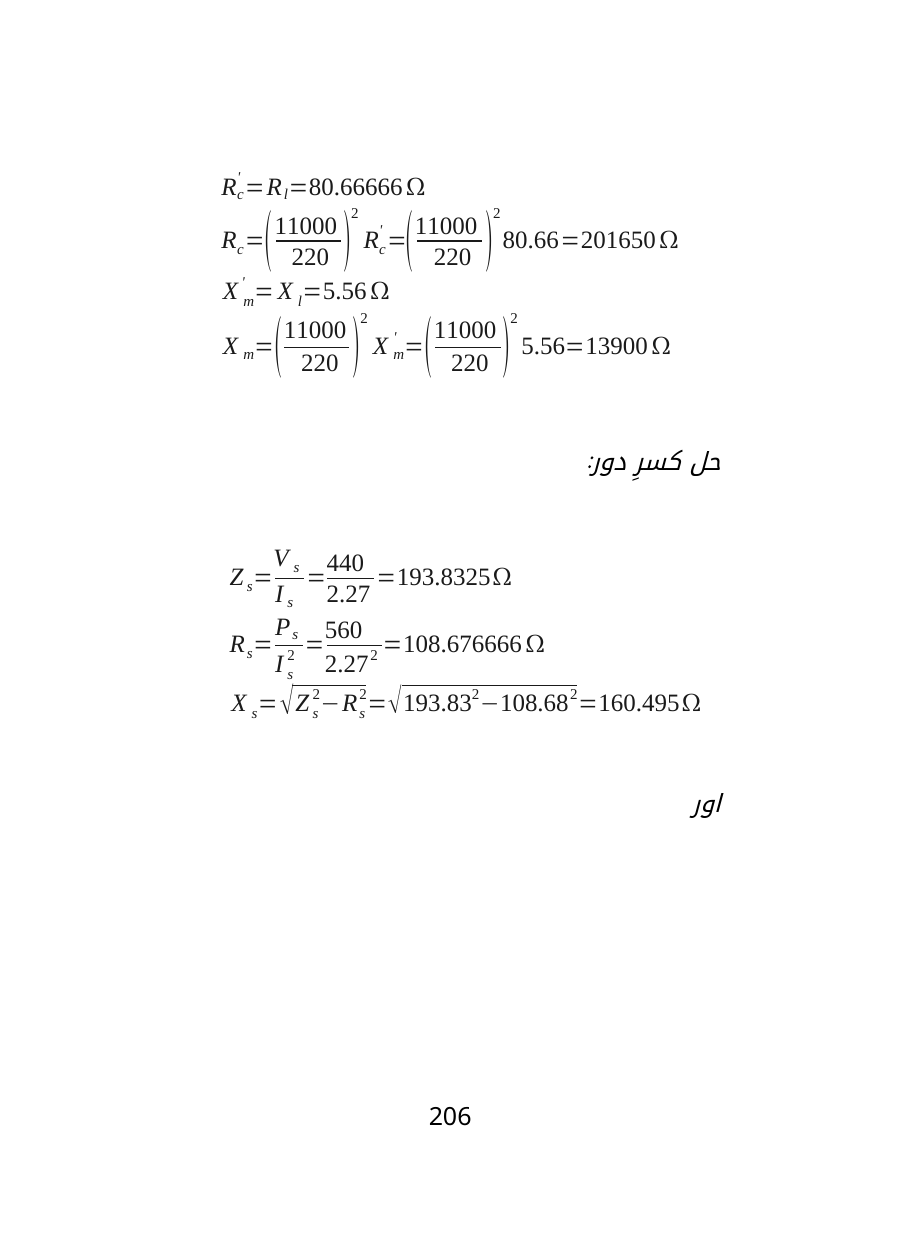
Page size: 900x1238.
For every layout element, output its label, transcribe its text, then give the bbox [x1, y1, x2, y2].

text اور [105, 780, 795, 828]
text حل کسرِ دور: [105, 438, 795, 486]
